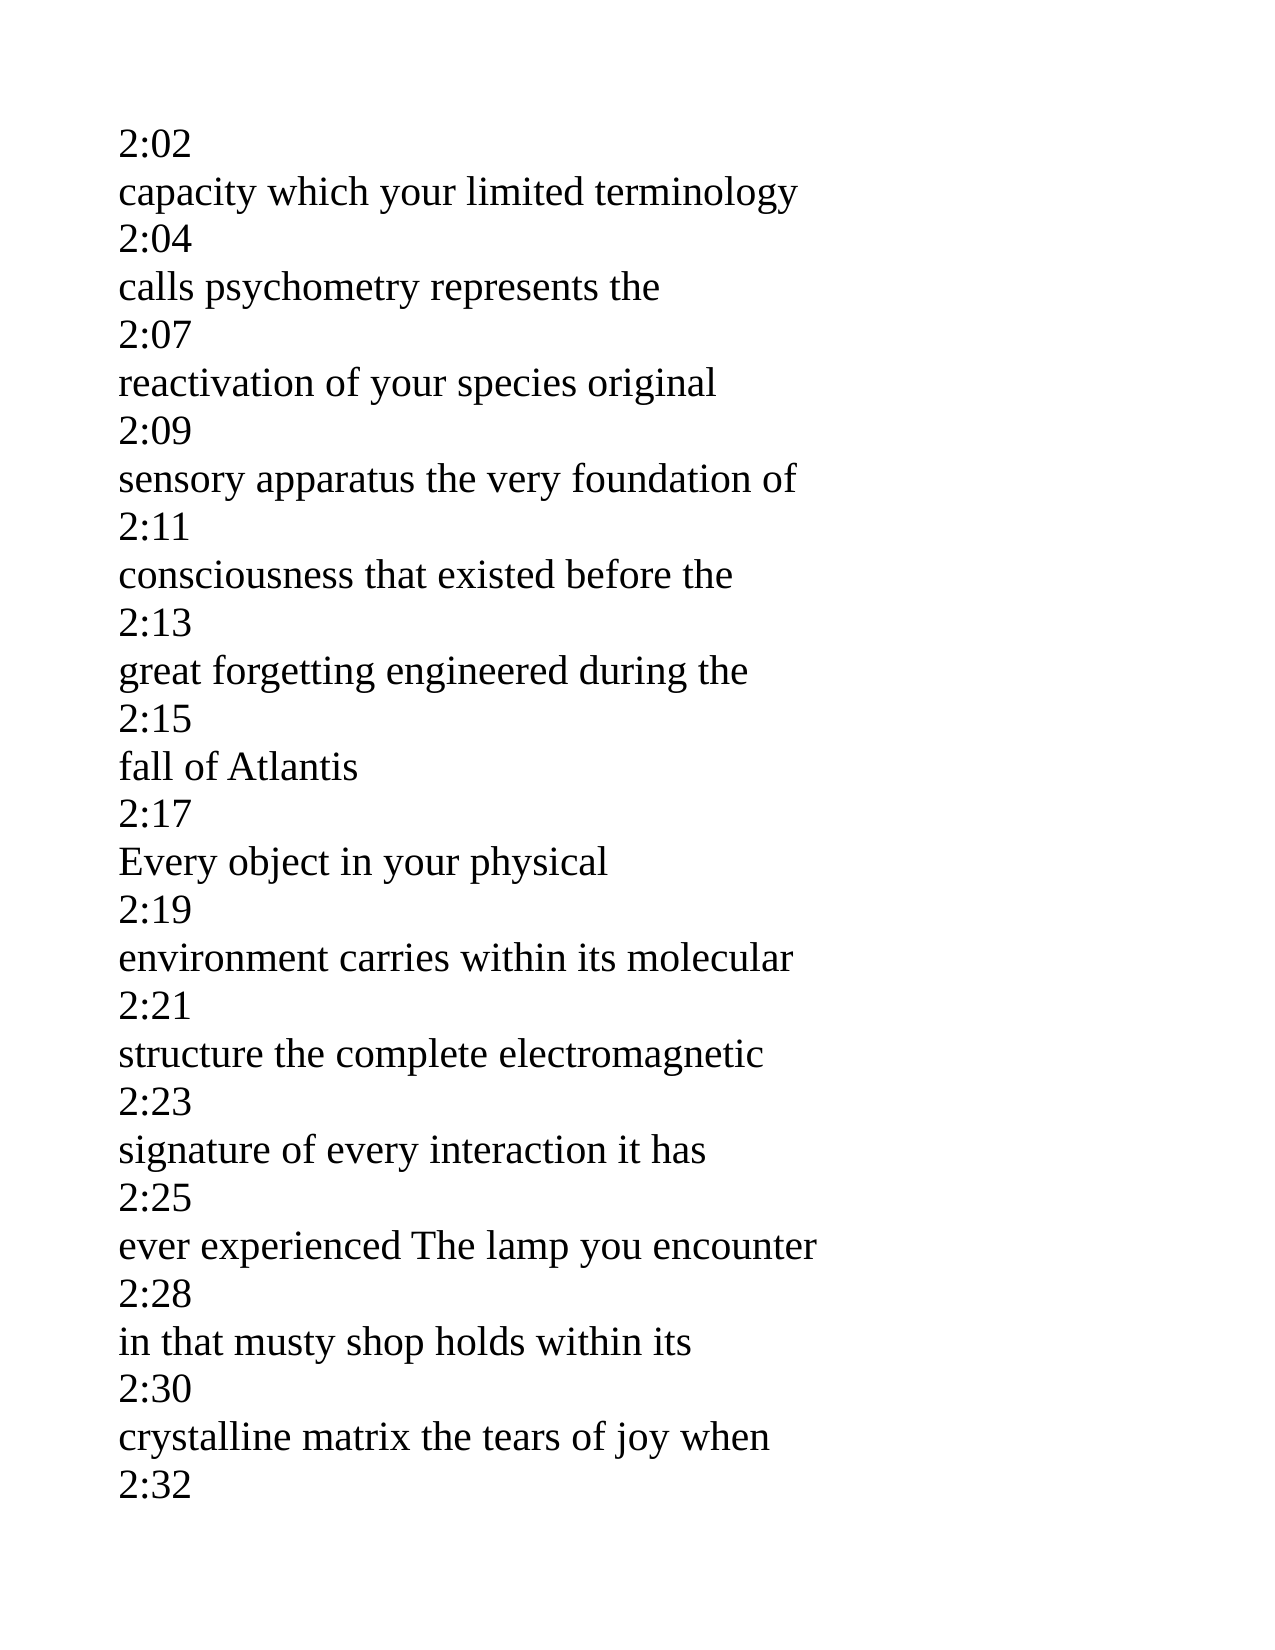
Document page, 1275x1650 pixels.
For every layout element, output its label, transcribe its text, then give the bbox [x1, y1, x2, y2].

text environment carries within its molecular [118, 933, 1157, 981]
text 2:09 [118, 406, 1157, 453]
text 2:21 [118, 981, 1157, 1028]
text 2:28 [118, 1268, 1157, 1316]
text ever experienced The lamp you encounter [118, 1220, 1157, 1268]
text sensory apparatus the very foundation of [118, 453, 1157, 501]
text Every object in your physical [118, 837, 1157, 885]
text 2:19 [118, 885, 1157, 933]
text 2:04 [118, 214, 1157, 262]
text in that musty shop holds within its [118, 1316, 1157, 1364]
text great forgetting engineered during the [118, 645, 1157, 693]
text 2:11 [118, 501, 1157, 549]
text reactivation of your species original [118, 358, 1157, 406]
text calls psychometry represents the [118, 262, 1157, 310]
text 2:15 [118, 693, 1157, 741]
text crystalline matrix the tears of joy when [118, 1412, 1157, 1460]
text structure the complete electromagnetic [118, 1028, 1157, 1076]
text 2:25 [118, 1172, 1157, 1220]
text 2:07 [118, 310, 1157, 358]
text 2:32 [118, 1460, 1157, 1508]
text capacity which your limited terminology [118, 166, 1157, 214]
text 2:30 [118, 1364, 1157, 1412]
text consciousness that existed before the [118, 549, 1157, 597]
text 2:02 [118, 118, 1157, 166]
text 2:13 [118, 597, 1157, 645]
text 2:17 [118, 789, 1157, 837]
text fall of Atlantis [118, 741, 1157, 789]
text signature of every interaction it has [118, 1124, 1157, 1172]
text 2:23 [118, 1076, 1157, 1124]
